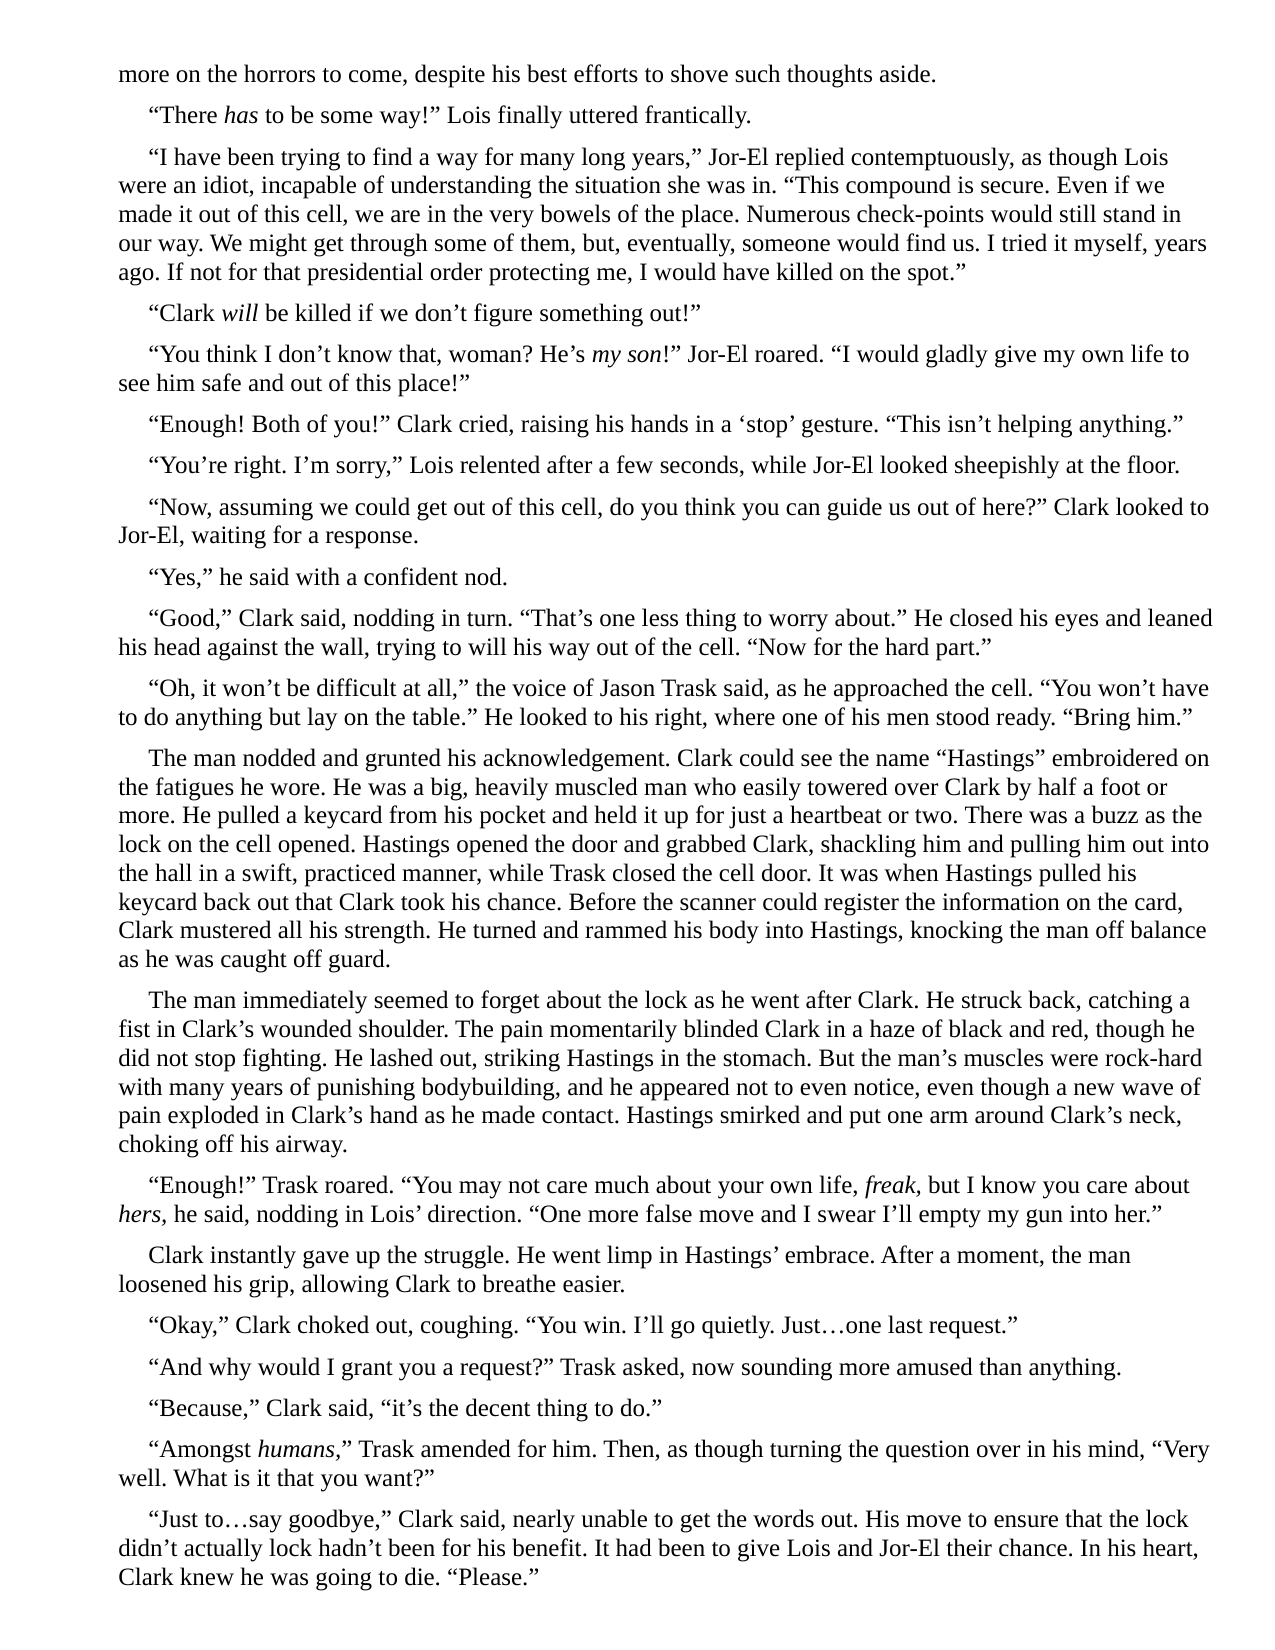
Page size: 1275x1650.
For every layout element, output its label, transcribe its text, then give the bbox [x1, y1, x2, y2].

text “I have been trying to find a way for many long years,” Jor-El replied contemptuously, as though Lois were an idiot, incapable of understanding the situation she was in. “This compound is secure. Even if we made it out of this cell, we are in the very bowels of the place. Numerous check-points would still stand in our way. We might get through some of them, but, eventually, someone would find us. I tried it myself, years ago. If not for that presidential order protecting me, I would have killed on the spot.” [118, 142, 1216, 285]
text “Because,” Clark said, “it’s the decent thing to do.” [118, 1393, 1216, 1422]
text Clark instantly gave up the struggle. He went limp in Hastings’ embrace. After a moment, the man loosened his grip, allowing Clark to breathe easier. [118, 1240, 1216, 1298]
text “Clark will be killed if we don’t figure something out!” [118, 298, 1216, 327]
text “You think I don’t know that, woman? He’s my son!” Jor-El roared. “I would gladly give my own life to see him safe and out of this place!” [118, 339, 1216, 397]
text “Good,” Clark said, nodding in turn. “That’s one less thing to worry about.” He closed his eyes and leaned his head against the wall, trying to will his way out of the cell. “Now for the hard part.” [118, 603, 1216, 660]
text “There has to be some way!” Lois finally uttered frantically. [118, 100, 1216, 129]
text more on the horrors to come, despite his best efforts to shove such thoughts aside. [118, 59, 1216, 88]
text “Enough!” Trask roared. “You may not care much about your own life, freak, but I know you care about hers, he said, nodding in Lois’ direction. “One more false move and I swear I’ll empty my gun into her.” [118, 1170, 1216, 1228]
text “Amongst humans,” Trask amended for him. Then, as though turning the question over in his mind, “Very well. What is it that you want?” [118, 1434, 1216, 1492]
text “And why would I grant you a request?” Trask asked, now sounding more amused than anything. [118, 1352, 1216, 1380]
text “Enough! Both of you!” Clark cried, raising his hands in a ‘stop’ gesture. “This isn’t helping anything.” [118, 409, 1216, 438]
text The man immediately seemed to forget about the lock as he went after Clark. He struck back, catching a fist in Clark’s wounded shoulder. The pain momentarily blinded Clark in a haze of black and red, though he did not stop fighting. He lashed out, striking Hastings in the stomach. But the man’s muscles were rock-hard with many years of punishing bodybuilding, and he appeared not to even notice, even though a new wave of pain exploded in Clark’s hand as he made contact. Hastings smirked and put one arm around Clark’s neck, choking off his airway. [118, 985, 1216, 1158]
text “You’re right. I’m sorry,” Lois relented after a few seconds, while Jor-El looked sheepishly at the floor. [118, 450, 1216, 479]
text The man nodded and grunted his acknowledgement. Clark could see the name “Hastings” embroidered on the fatigues he wore. He was a big, heavily muscled man who easily towered over Clark by half a foot or more. He pulled a keycard from his pocket and held it up for just a heartbeat or two. There was a buzz as the lock on the cell opened. Hastings opened the door and grabbed Clark, shackling him and pulling him out into the hall in a swift, practiced manner, while Trask closed the cell door. It was when Hastings pulled his keycard back out that Clark took his chance. Before the scanner could register the information on the card, Clark mustered all his strength. He turned and rammed his body into Hastings, knocking the man off balance as he was caught off guard. [118, 743, 1216, 973]
text “Yes,” he said with a confident nod. [118, 562, 1216, 590]
text “Okay,” Clark choked out, coughing. “You win. I’ll go quietly. Just…one last request.” [118, 1310, 1216, 1339]
text “Now, assuming we could get out of this cell, do you think you can guide us out of here?” Clark looked to Jor-El, waiting for a response. [118, 492, 1216, 549]
text “Just to…say goodbye,” Clark said, nearly unable to get the words out. His move to ensure that the lock didn’t actually lock hadn’t been for his benefit. It had been to give Lois and Jor-El their chance. In his heart, Clark knew he was going to die. “Please.” [118, 1504, 1216, 1590]
text “Oh, it won’t be difficult at all,” the voice of Jason Trask said, as he approached the cell. “You won’t have to do anything but lay on the table.” He looked to his right, where one of his men stood ready. “Bring him.” [118, 673, 1216, 730]
